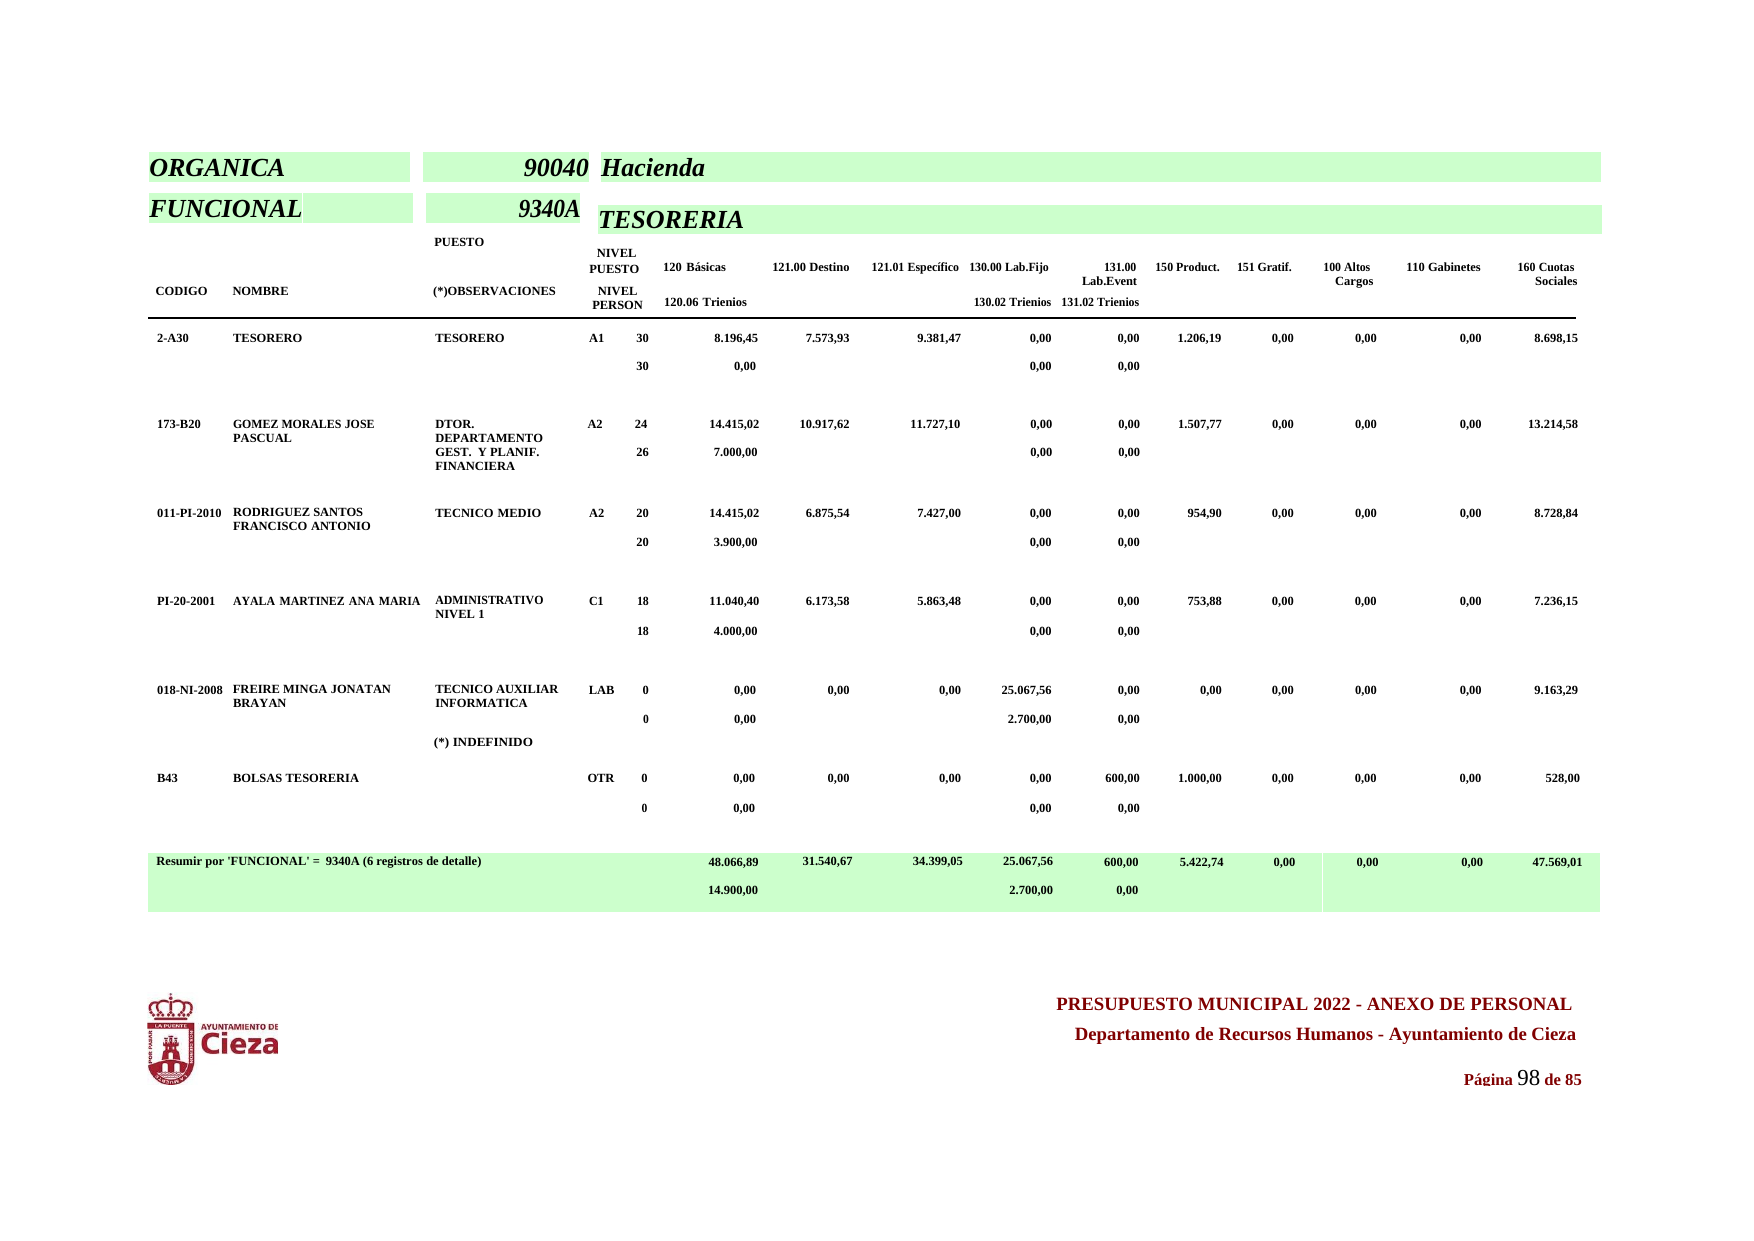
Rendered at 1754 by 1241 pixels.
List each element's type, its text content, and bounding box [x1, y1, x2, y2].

text 8.728,84 [1505, 506, 1576, 520]
text 0,00 [966, 594, 1051, 608]
text C1 18 [573, 594, 644, 608]
text 0,00 [1355, 506, 1417, 520]
text (*)OBSERVACIONES [433, 284, 560, 298]
text 0,00 [1355, 331, 1417, 345]
text 0,00 [780, 683, 849, 697]
text PERSON [573, 298, 643, 312]
text 0,00 [1056, 594, 1139, 608]
text 0,00 [966, 506, 1051, 520]
text 0,00 [1056, 358, 1139, 373]
text 0,00 [1056, 331, 1139, 345]
text ADMINISTRATIVO NIVEL 1 [435, 594, 573, 622]
text 1.507,77 [1159, 417, 1222, 431]
text 0,00 [966, 624, 1051, 638]
text 11.040,40 [709, 594, 780, 608]
text 7.000,00 [713, 447, 780, 459]
text 600,00 [1056, 771, 1139, 785]
text 150 Product. 151 Gratif. 100 Altos [1141, 260, 1370, 274]
text 2.700,00 [966, 883, 1053, 897]
text 0,00 [1273, 855, 1322, 869]
text 600,00 [1056, 855, 1138, 869]
text 0,00 [1417, 594, 1481, 608]
text 6.173,58 [780, 594, 849, 608]
subtitle ORGANICA 90040 Hacienda [149, 152, 1614, 182]
text 7.236,15 [1505, 594, 1576, 608]
text 0,00 [1030, 417, 1056, 431]
text 25.067,56 [966, 683, 1051, 697]
text 0,00 [883, 683, 961, 697]
text 0,00 [1272, 594, 1322, 608]
text 0,00 [1056, 624, 1139, 638]
text 47.569,01 [1532, 855, 1600, 869]
text FREIRE MINGA JONATAN BRAYAN [233, 682, 393, 710]
text RODRIGUEZ SANTOS FRANCISCO ANTONIO [233, 505, 428, 533]
text PI-20-2001 [157, 594, 226, 608]
text 0,00 [966, 331, 1051, 345]
text 14.900,00 [655, 883, 758, 897]
text 3.900,00 [713, 535, 780, 549]
text 0,00 [1417, 771, 1481, 785]
text 14.415,02 [709, 417, 780, 431]
text 11.727,10 [883, 417, 960, 431]
text GOMEZ MORALES JOSE PASCUAL [233, 417, 428, 445]
text TECNICO MEDIO [435, 506, 573, 520]
text 0,00 [883, 771, 961, 785]
text 0 [573, 712, 644, 727]
text 120.06 Trienios [664, 296, 780, 309]
text PUESTO NIVEL [589, 262, 641, 298]
text A2 20 [573, 506, 644, 520]
text 9.381,47 [883, 331, 961, 345]
text 0,00 [1355, 417, 1417, 431]
text NIVEL [597, 248, 1614, 260]
text 25.067,56 [966, 854, 1053, 868]
text 528,00 [1545, 771, 1600, 785]
text 0,00 [1272, 331, 1322, 345]
text 0,00 [1354, 771, 1417, 785]
text FINANCIERA [435, 461, 573, 473]
text 0,00 [1056, 712, 1139, 727]
text 8.196,45 [714, 331, 780, 345]
text 0,00 [1056, 535, 1139, 549]
text 011-PI-2010 [157, 506, 226, 520]
text Resumir por 'FUNCIONAL' = 9340A (6 registros de detalle) [156, 854, 644, 868]
text TESORERO [233, 331, 428, 345]
text 0,00 [966, 801, 1051, 815]
text 0,00 [1159, 683, 1222, 697]
text 120 Básicas [663, 260, 730, 274]
text 0,00 [1056, 683, 1139, 697]
text 6.875,54 [780, 506, 849, 520]
text B43 BOLSAS TESORERIA OTR 0 [157, 771, 644, 785]
text 173-B20 [157, 417, 226, 431]
text 0,00 [1272, 683, 1322, 697]
picture [147, 992, 279, 1085]
text 0,00 [1272, 771, 1322, 785]
text 0,00 [1056, 883, 1138, 897]
text 0,00 [655, 801, 755, 815]
text 0,00 [1356, 855, 1417, 869]
text 1.000,00 [1159, 771, 1222, 785]
text 131.02 Trienios [1056, 296, 1139, 309]
text 110 Gabinetes 160 Cuotas Sociales [1406, 260, 1579, 288]
text (*) INDEFINIDO [434, 736, 573, 749]
text 0,00 [966, 771, 1051, 785]
text LAB 0 [573, 683, 644, 697]
text 0,00 [1056, 801, 1139, 815]
text A1 30 [573, 331, 644, 345]
text DTOR. DEPARTAMENTO GEST. Y PLANIF. [435, 417, 545, 459]
text AYALA MARTINEZ ANA MARIA [233, 594, 428, 608]
text 26 [573, 447, 644, 459]
text 0,00 [1118, 447, 1159, 459]
text 8.698,15 [1505, 331, 1576, 345]
text 5.422,74 [1159, 855, 1223, 869]
text CODIGO NOMBRE [155, 284, 294, 298]
text 0,00 [1056, 506, 1139, 520]
text 0,00 [1417, 417, 1481, 431]
text 0,00 [966, 535, 1051, 549]
text 0,00 [1417, 855, 1483, 869]
text 31.540,67 [780, 854, 852, 868]
text 018-NI-2008 [157, 683, 226, 697]
text 9.163,29 [1505, 683, 1576, 697]
text TESORERO [435, 331, 573, 345]
text 30 [573, 358, 644, 373]
text 4.000,00 [713, 624, 780, 638]
text 20 [573, 535, 644, 549]
text 130.02 Trienios [966, 296, 1051, 309]
text 14.415,02 [709, 506, 780, 520]
text 954,90 [1159, 506, 1222, 520]
text 0,00 [1417, 506, 1481, 520]
text 0 [644, 801, 655, 815]
text 1.206,19 [1159, 331, 1221, 345]
text 0,00 [1118, 417, 1159, 431]
text 2.700,00 [966, 712, 1051, 727]
text 2-A30 [157, 331, 226, 345]
text 0,00 [966, 358, 1051, 373]
text 0,00 [1272, 506, 1322, 520]
text Lab.Event [1082, 274, 1137, 288]
text Cargos [1141, 274, 1373, 288]
text PUESTO [135, 237, 484, 249]
text 7.573,93 [780, 331, 849, 345]
text 13.214,58 [1505, 417, 1576, 431]
text 0,00 [1355, 683, 1417, 697]
text 0,00 [655, 771, 755, 785]
subtitle TESORERIA [598, 204, 1614, 234]
text 34.399,05 [883, 854, 962, 868]
text FUNCIONAL 9340A [149, 193, 581, 223]
text 0,00 [780, 771, 849, 785]
text 0,00 [1417, 331, 1481, 345]
text 753,88 [1159, 594, 1222, 608]
text 7.427,00 [883, 506, 961, 520]
text 48.066,89 [655, 855, 758, 869]
text 0,00 [1030, 447, 1056, 459]
text TECNICO AUXILIAR INFORMATICA [435, 682, 560, 710]
text 0,00 [1272, 417, 1322, 431]
text 121.00 Destino 121.01 Específico 130.00 Lab.Fijo 131.00 [772, 260, 1137, 274]
text 0,00 [1354, 594, 1417, 608]
text A2 24 [587, 417, 644, 431]
text 0,00 [734, 358, 780, 373]
text 0,00 [734, 712, 780, 727]
text 0,00 [1417, 683, 1481, 697]
text 5.863,48 [883, 594, 961, 608]
text 0,00 [734, 683, 780, 697]
text 10.917,62 [780, 417, 849, 431]
text 18 [573, 624, 644, 638]
